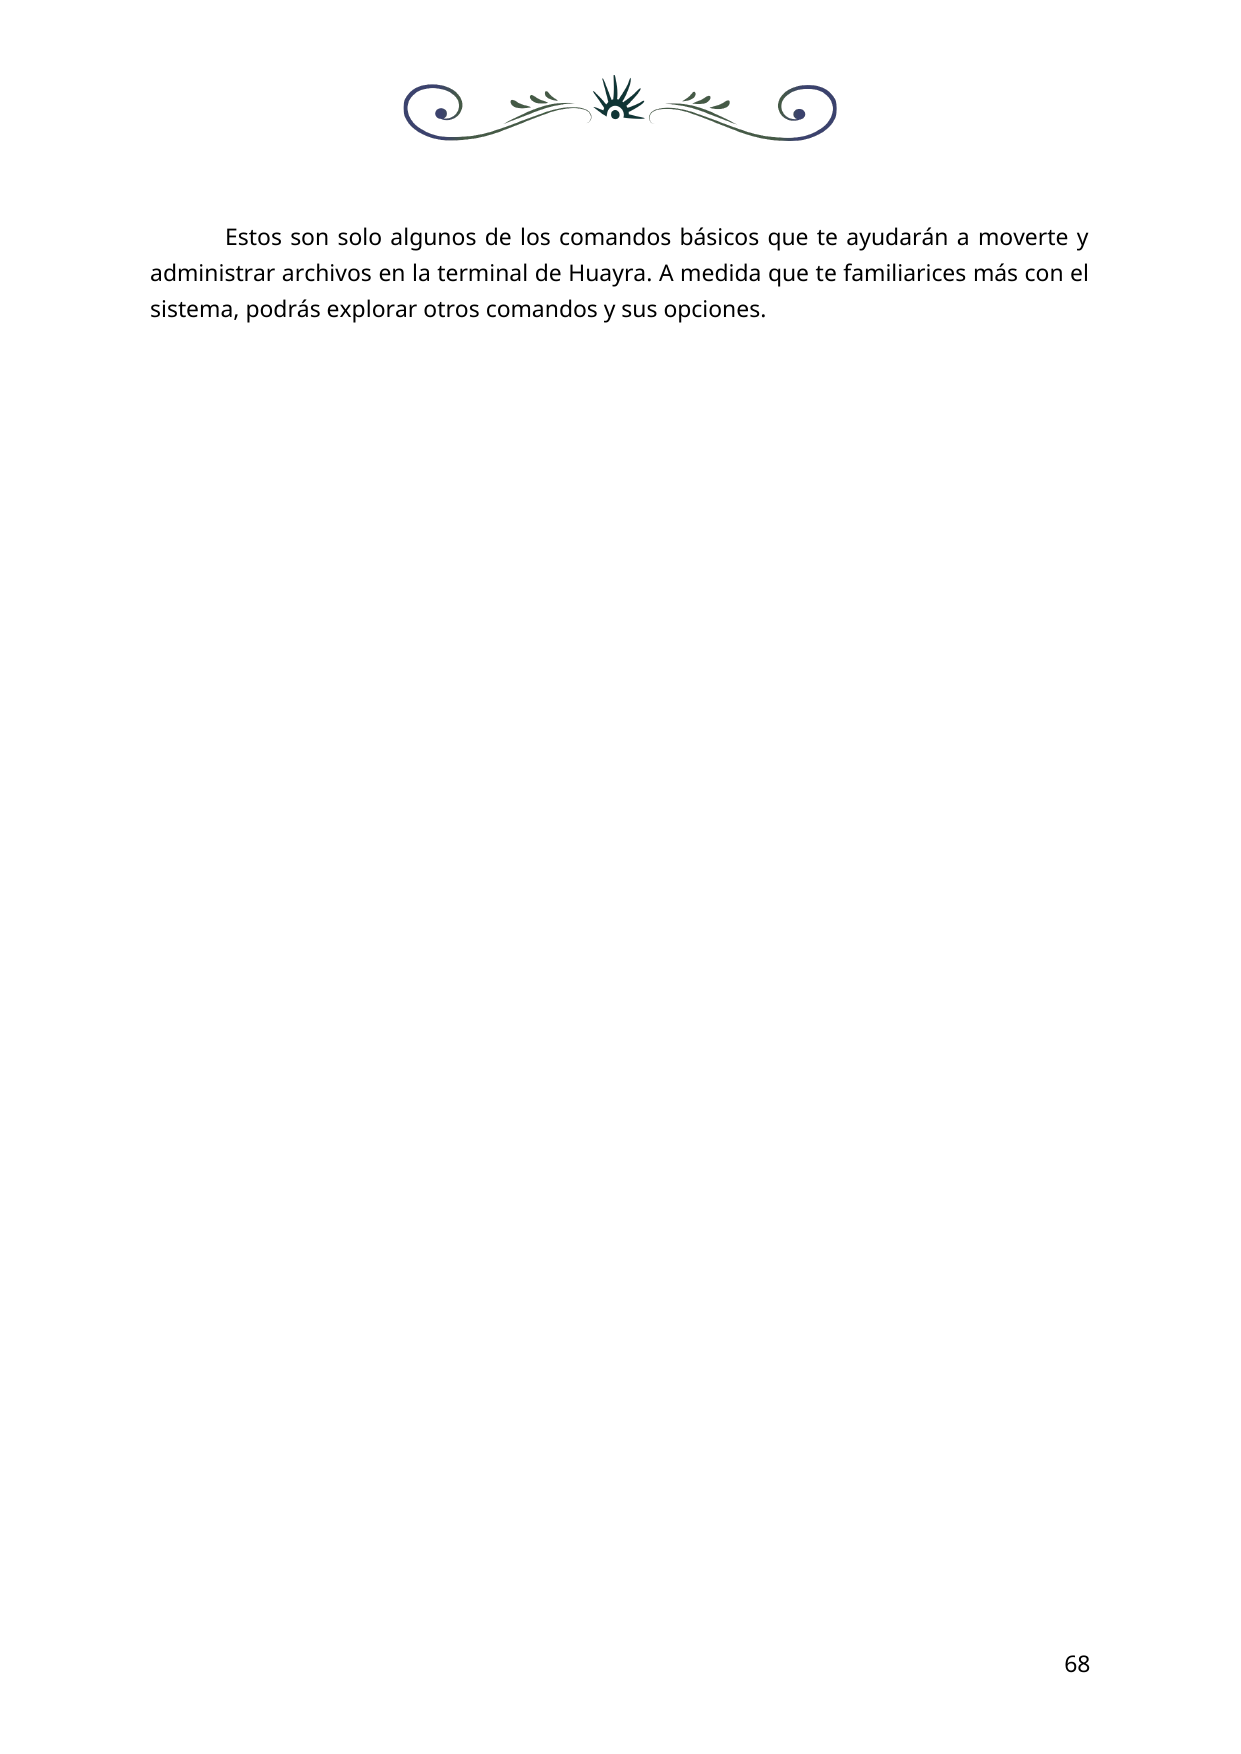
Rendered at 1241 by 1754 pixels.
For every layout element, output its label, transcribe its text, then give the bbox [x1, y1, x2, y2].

text Estos son solo algunos de los comandos básicos que te ayudarán a moverte y administrar archivos en la terminal de Huayra. A medida que te familiarices más con el sistema, podrás explorar otros comandos y sus opciones. [150, 221, 1090, 324]
picture [403, 75, 837, 141]
